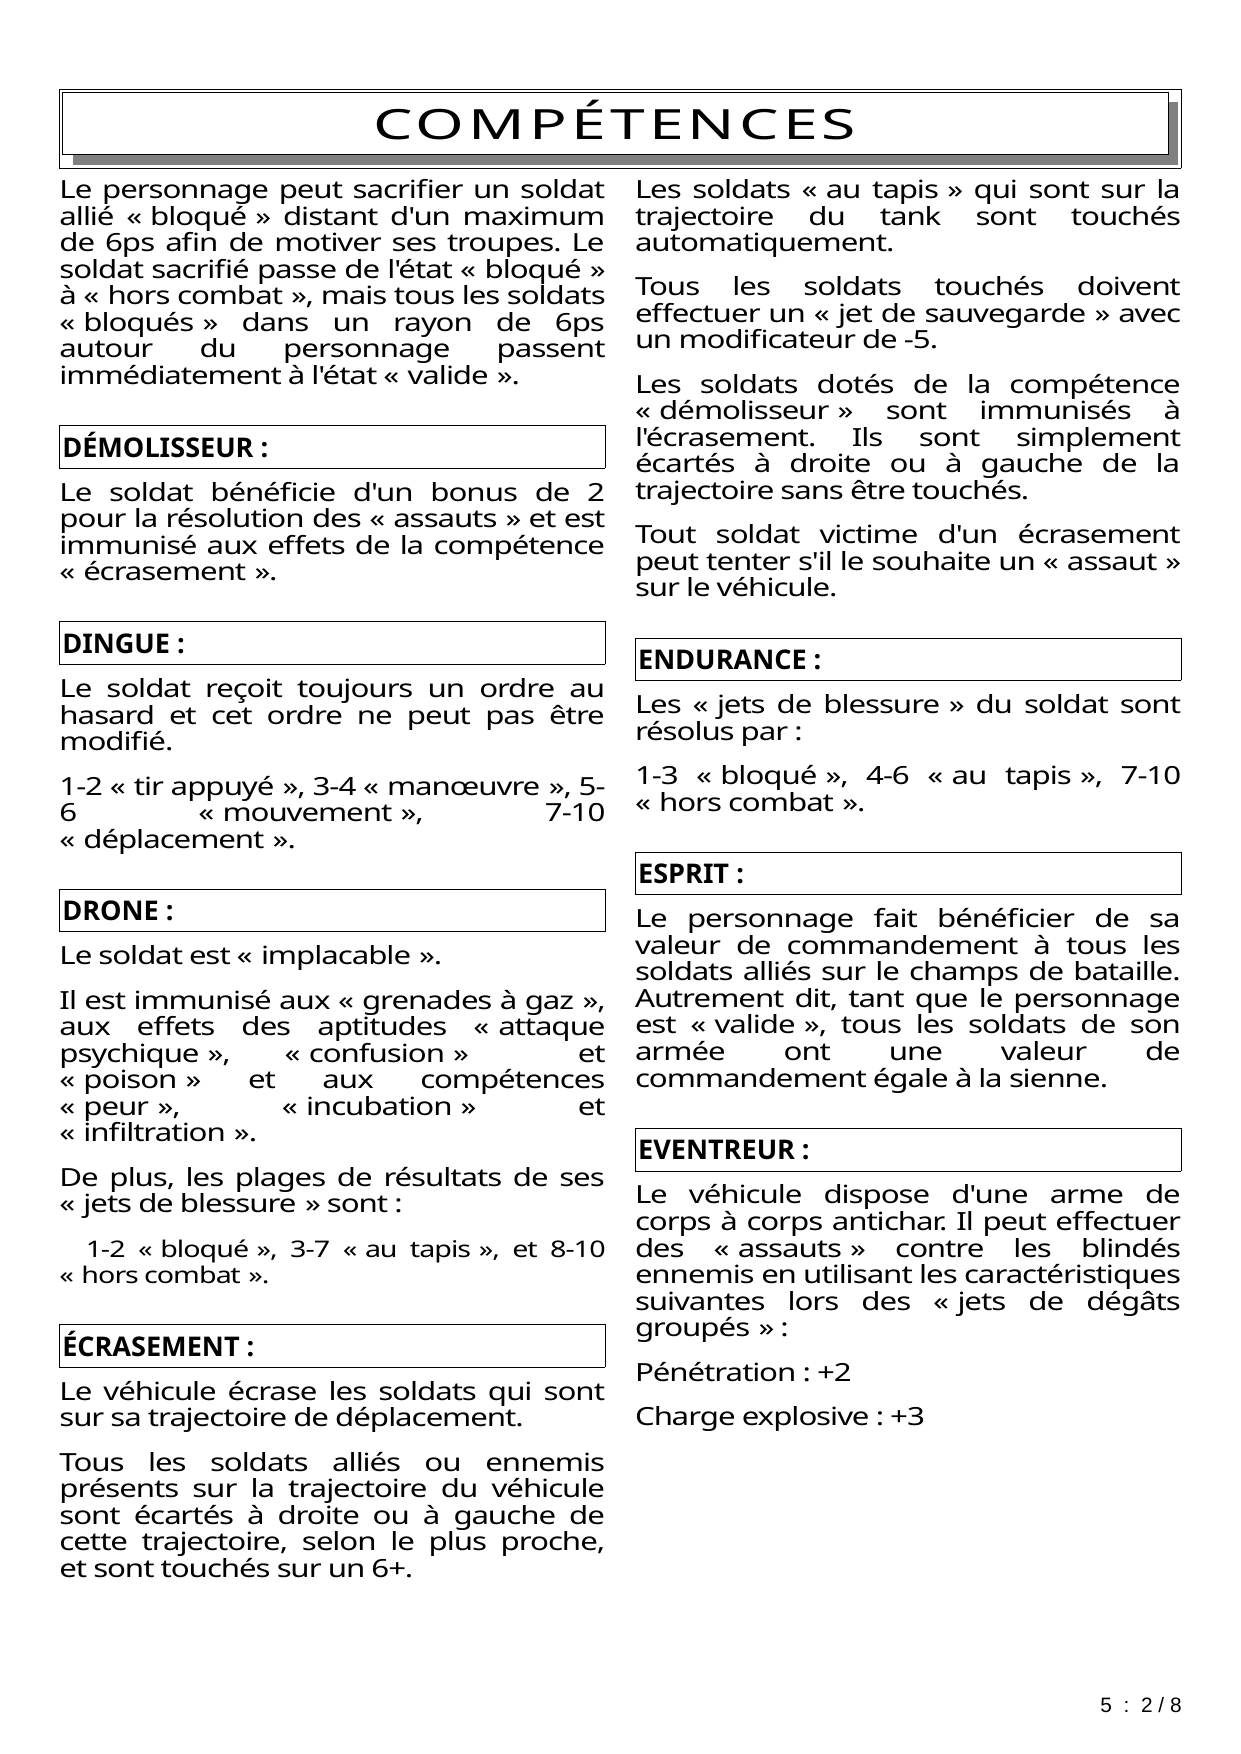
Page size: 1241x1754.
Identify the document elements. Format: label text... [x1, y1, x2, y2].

text Tous les soldats touchés doivent effectuer un « jet de sauvegarde » avec un modificateur de -5. [635, 274, 1181, 354]
text Tout soldat victime d'un écrasement peut tenter s'il le souhaite un « assaut » sur le véhicule. [635, 522, 1181, 602]
text Les « jets de blessure » du soldat sont résolus par : [635, 692, 1181, 745]
text Le personnage fait bénéficier de sa valeur de commandement à tous les soldats alliés sur le champs de bataille. Autrement dit, tant que le personnage est « valide », tous les soldats de son armée ont une valeur de commandement égale à la sienne. [635, 906, 1181, 1092]
text Pénétration : +2 [635, 1360, 1181, 1386]
text Il est immunisé aux « grenades à gaz », aux effets des aptitudes « attaque psychique », « confusion » et « poison » et aux compétences « peur », « incubation » et « infiltration ». [59, 988, 605, 1147]
text De plus, les plages de résultats de ses « jets de blessure » sont : [59, 1165, 605, 1218]
text Charge explosive : +3 [635, 1404, 1181, 1431]
text Les soldats « au tapis » qui sont sur la trajectoire du tank sont touchés automatiquement. [635, 177, 1181, 257]
text Tous les soldats alliés ou ennemis présents sur la trajectoire du véhicule sont écartés à droite ou à gauche de cette trajectoire, selon le plus proche, et sont touchés sur un 6+. [59, 1450, 605, 1583]
title Démolisseur : [60, 426, 605, 468]
text Le soldat reçoit toujours un ordre au hasard et cet ordre ne peut pas être modifié. [59, 676, 605, 756]
text 1-2 « tir appuyé », 3-4 « manœuvre », 5-6 « mouvement », 7-10 « déplacement ». [59, 774, 605, 853]
title ESPRIT : [636, 853, 1181, 894]
title Dingue : [60, 622, 605, 664]
title Eventreur : [636, 1129, 1181, 1171]
title Endurance : [636, 639, 1181, 680]
text Le personnage peut sacrifier un soldat allié « bloqué » distant d'un maximum de 6ps afin de motiver ses troupes. Le soldat sacrifié passe de l'état « bloqué » à « hors combat », mais tous les soldats « bloqués » dans un rayon de 6ps autour du personnage passent immédiatement à l'état « valide ». [59, 177, 605, 389]
title Écrasement : [60, 1325, 605, 1367]
text Le soldat est « implacable ». [59, 943, 605, 970]
text Les soldats dotés de la compétence « démolisseur » sont immunisés à l'écrasement. Ils sont simplement écartés à droite ou à gauche de la trajectoire sans être touchés. [635, 372, 1181, 505]
title Drone : [60, 890, 605, 931]
text 1-2 « bloqué », 3-7 « au tapis », et 8-10 « hors combat ». [59, 1236, 605, 1289]
text 1-3 « bloqué », 4-6 « au tapis », 7-10 « hors combat ». [635, 763, 1181, 816]
text Le véhicule dispose d'une arme de corps à corps antichar. Il peut effectuer des « assauts » contre les blindés ennemis en utilisant les caractéristiques suivantes lors des « jets de dégâts groupés » : [635, 1183, 1181, 1342]
text Le véhicule écrase les soldats qui sont sur sa trajectoire de déplacement. [59, 1379, 605, 1432]
text Le soldat bénéficie d'un bonus de 2 pour la résolution des « assauts » et est immunisé aux effets de la compétence « écrasement ». [59, 480, 605, 586]
